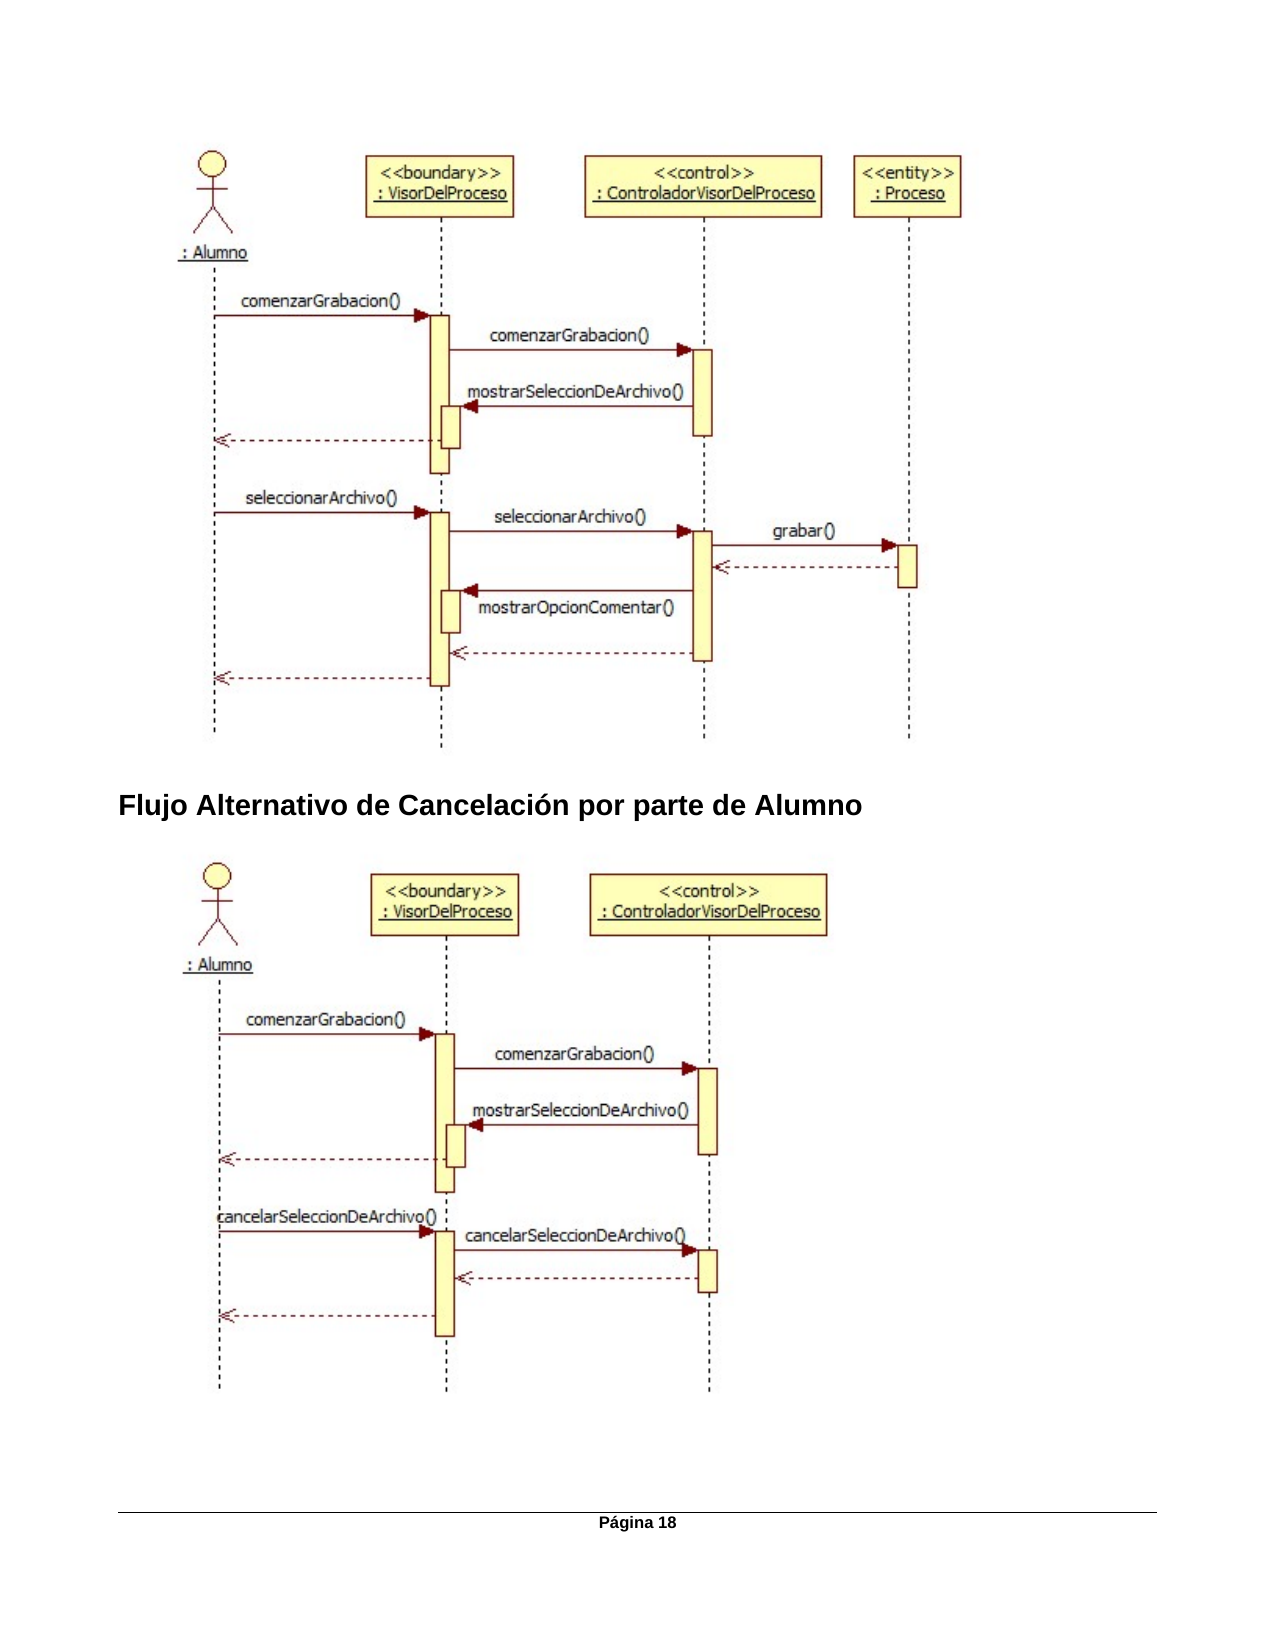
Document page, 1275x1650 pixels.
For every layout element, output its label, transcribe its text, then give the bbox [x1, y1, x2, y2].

picture [133, 830, 859, 1425]
subtitle Flujo Alternativo de Cancelación por parte de Alumno [118, 784, 1157, 821]
picture [128, 118, 993, 784]
